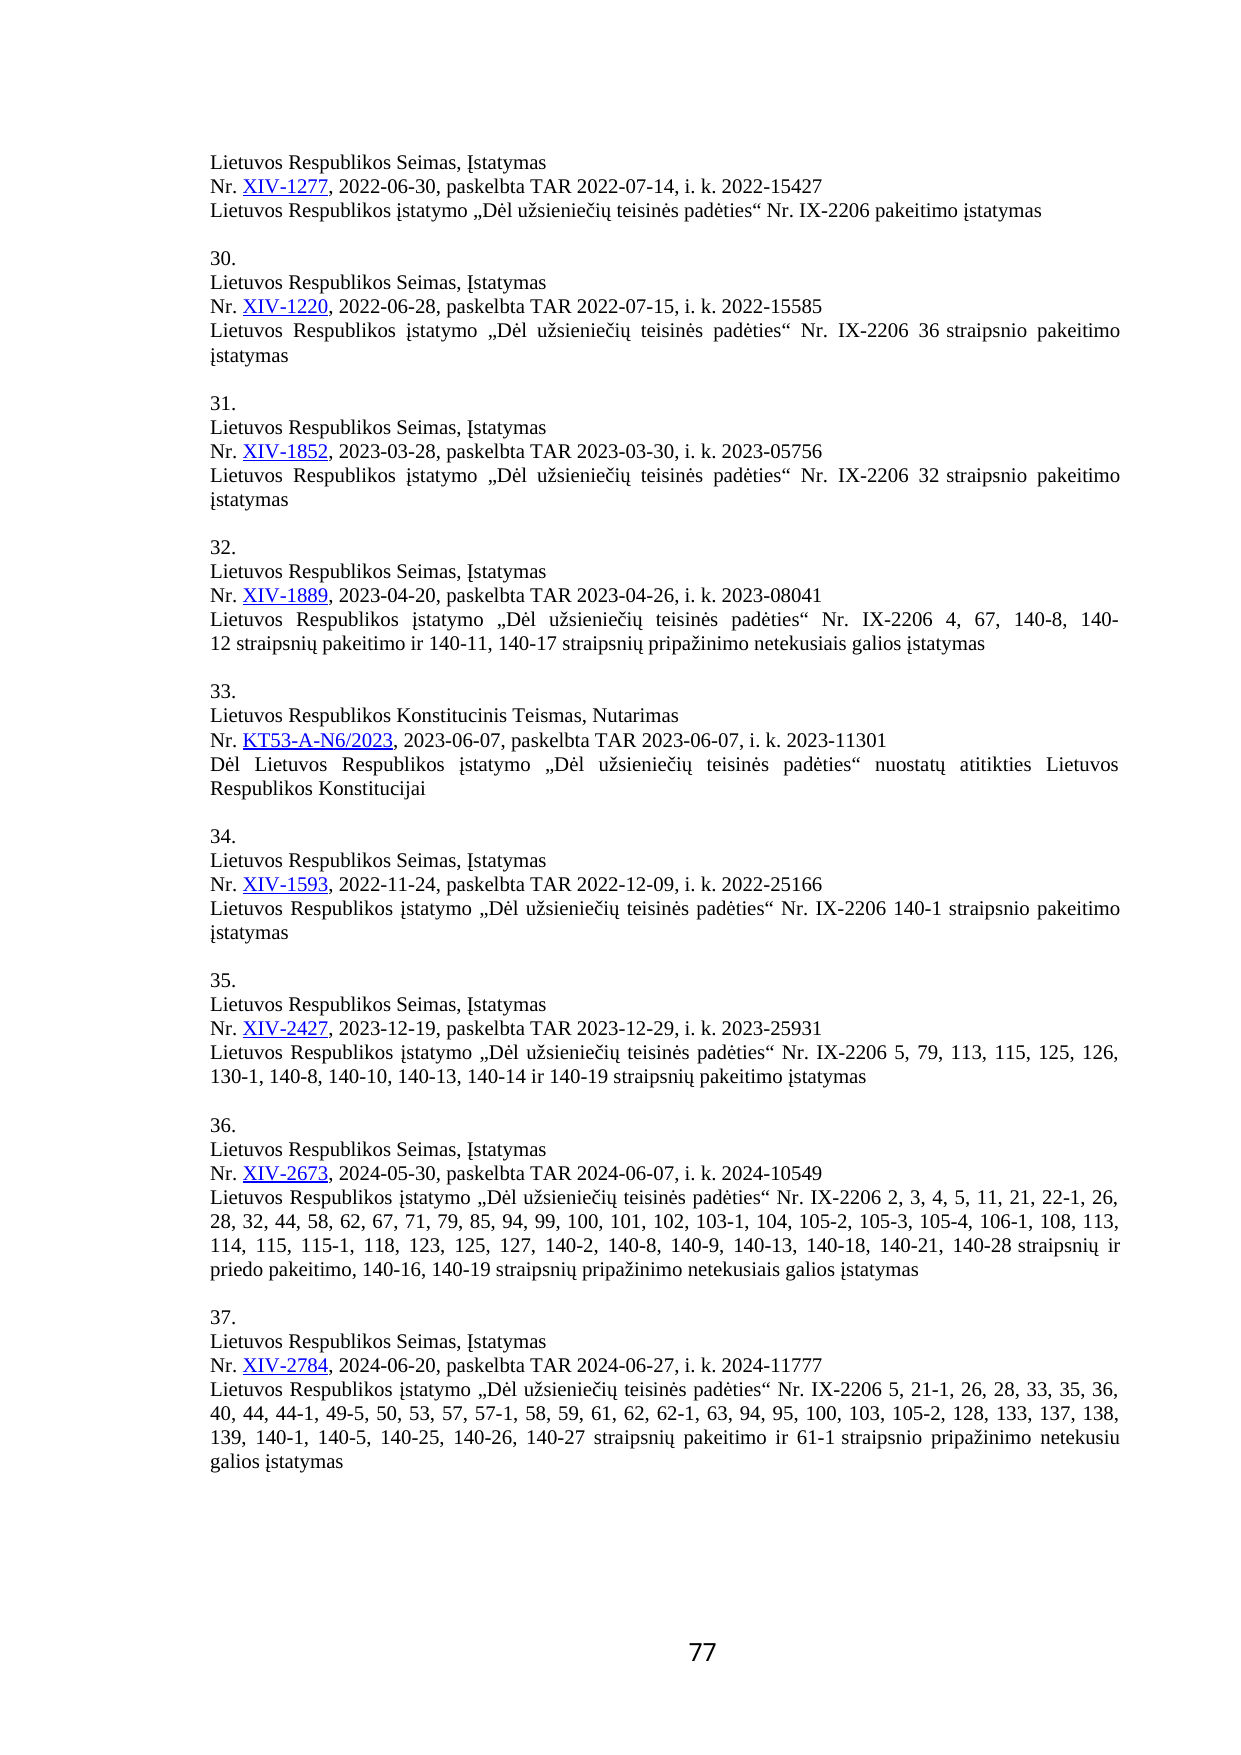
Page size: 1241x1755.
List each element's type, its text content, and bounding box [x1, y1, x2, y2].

text Lietuvos Respublikos įstatymo „Dėl užsieniečių teisinės padėties“ Nr. IX-2206 140-1 straipsnio pakeitimo įstatymas [210, 896, 1120, 944]
text 34. [210, 824, 1120, 848]
text Nr. XIV-1593, 2022-11-24, paskelbta TAR 2022-12-09, i. k. 2022-25166 [210, 872, 1120, 896]
text Lietuvos Respublikos Seimas, Įstatymas [210, 559, 1120, 583]
text Nr. KT53-A-N6/2023, 2023-06-07, paskelbta TAR 2023-06-07, i. k. 2023-11301 [210, 727, 1120, 752]
text 37. [210, 1305, 1120, 1329]
text Lietuvos Respublikos įstatymo „Dėl užsieniečių teisinės padėties“ Nr. IX-2206 4, 67, 140-8, 140-12 straipsnių pakeitimo ir 140-11, 140-17 straipsnių pripažinimo netekusiais galios įstatymas [210, 607, 1120, 655]
text Nr. XIV-2784, 2024-06-20, paskelbta TAR 2024-06-27, i. k. 2024-11777 [210, 1353, 1120, 1377]
text 36. [210, 1112, 1120, 1137]
text Lietuvos Respublikos įstatymo „Dėl užsieniečių teisinės padėties“ Nr. IX-2206 5, 79, 113, 115, 125, 126, 130-1, 140-8, 140-10, 140-13, 140-14 ir 140-19 straipsnių pakeitimo įstatymas [210, 1040, 1120, 1088]
text Lietuvos Respublikos Seimas, Įstatymas [210, 1137, 1120, 1161]
text 31. [210, 391, 1120, 415]
text Nr. XIV-2427, 2023-12-19, paskelbta TAR 2023-12-29, i. k. 2023-25931 [210, 1016, 1120, 1040]
text Lietuvos Respublikos Seimas, Įstatymas [210, 415, 1120, 439]
text Lietuvos Respublikos įstatymo „Dėl užsieniečių teisinės padėties“ Nr. IX-2206 2, 3, 4, 5, 11, 21, 22-1, 26, 28, 32, 44, 58, 62, 67, 71, 79, 85, 94, 99, 100, 101, 102, 103-1, 104, 105-2, 105-3, 105-4, 106-1, 108, 113, 114, 115, 115-1, 118, 123, 125, 127, 140-2, 140-8, 140-9, 140-13, 140-18, 140-21, 140-28 straipsnių ir priedo pakeitimo, 140-16, 140-19 straipsnių pripažinimo netekusiais galios įstatymas [210, 1185, 1120, 1281]
text 35. [210, 968, 1120, 992]
text Lietuvos Respublikos įstatymo „Dėl užsieniečių teisinės padėties“ Nr. IX-2206 5, 21-1, 26, 28, 33, 35, 36, 40, 44, 44-1, 49-5, 50, 53, 57, 57-1, 58, 59, 61, 62, 62-1, 63, 94, 95, 100, 103, 105-2, 128, 133, 137, 138, 139, 140-1, 140-5, 140-25, 140-26, 140-27 straipsnių pakeitimo ir 61-1 straipsnio pripažinimo netekusiu galios įstatymas [210, 1377, 1120, 1473]
text Lietuvos Respublikos Seimas, Įstatymas [210, 150, 1120, 174]
text Nr. XIV-1277, 2022-06-30, paskelbta TAR 2022-07-14, i. k. 2022-15427 [210, 174, 1120, 198]
text Nr. XIV-1852, 2023-03-28, paskelbta TAR 2023-03-30, i. k. 2023-05756 [210, 439, 1120, 463]
text Lietuvos Respublikos įstatymo „Dėl užsieniečių teisinės padėties“ Nr. IX-2206 36 straipsnio pakeitimo įstatymas [210, 318, 1120, 367]
text Lietuvos Respublikos Seimas, Įstatymas [210, 1329, 1120, 1353]
text Lietuvos Respublikos Konstitucinis Teismas, Nutarimas [210, 703, 1120, 727]
text Lietuvos Respublikos Seimas, Įstatymas [210, 270, 1120, 294]
text Lietuvos Respublikos Seimas, Įstatymas [210, 992, 1120, 1016]
text 32. [210, 535, 1120, 559]
text Nr. XIV-1220, 2022-06-28, paskelbta TAR 2022-07-15, i. k. 2022-15585 [210, 294, 1120, 318]
text Lietuvos Respublikos įstatymo „Dėl užsieniečių teisinės padėties“ Nr. IX-2206 32 straipsnio pakeitimo įstatymas [210, 463, 1120, 511]
text 33. [210, 679, 1120, 703]
text Nr. XIV-1889, 2023-04-20, paskelbta TAR 2023-04-26, i. k. 2023-08041 [210, 583, 1120, 607]
text 30. [210, 246, 1120, 270]
text Dėl Lietuvos Respublikos įstatymo „Dėl užsieniečių teisinės padėties“ nuostatų atitikties Lietuvos Respublikos Konstitucijai [210, 752, 1120, 800]
text Lietuvos Respublikos Seimas, Įstatymas [210, 848, 1120, 872]
text Lietuvos Respublikos įstatymo „Dėl užsieniečių teisinės padėties“ Nr. IX-2206 pakeitimo įstatymas [210, 198, 1120, 222]
text Nr. XIV-2673, 2024-05-30, paskelbta TAR 2024-06-07, i. k. 2024-10549 [210, 1161, 1120, 1185]
